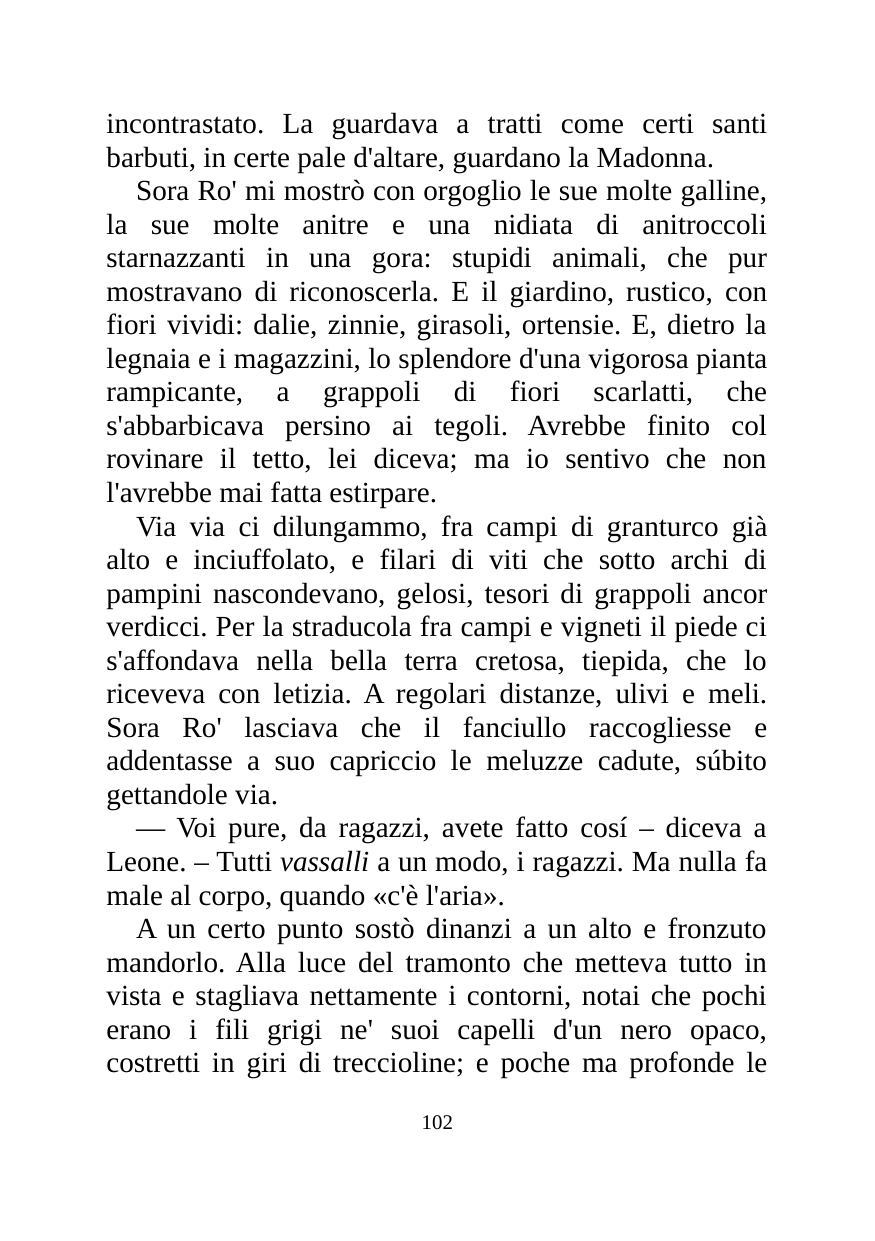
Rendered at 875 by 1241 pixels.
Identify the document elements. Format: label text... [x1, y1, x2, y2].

text A un certo punto sostò dinanzi a un alto e fronzuto mandorlo. Alla luce del tramonto che metteva tutto in vista e stagliava nettamente i contorni, notai che pochi erano i fili grigi ne' suoi capelli d'un nero opaco, costretti in giri di treccioline; e poche ma profonde le [106, 911, 768, 1079]
text Sora Ro' mi mostrò con orgoglio le sue molte galline, la sue molte anitre e una nidiata di anitroccoli starnazzanti in una gora: stupidi animali, che pur mostravano di riconoscerla. E il giardino, rustico, con fiori vividi: dalie, zinnie, girasoli, ortensie. E, dietro la legnaia e i magazzini, lo splendore d'una vigorosa pianta rampicante, a grappoli di fiori scarlatti, che s'abbarbicava persino ai tegoli. Avrebbe finito col rovinare il tetto, lei diceva; ma io sentivo che non l'avrebbe mai fatta estirpare. [106, 173, 768, 509]
text Via via ci dilungammo, fra campi di granturco già alto e inciuffolato, e filari di viti che sotto archi di pampini nascondevano, gelosi, tesori di grappoli ancor verdicci. Per la straducola fra campi e vigneti il piede ci s'affondava nella bella terra cretosa, tiepida, che lo riceveva con letizia. A regolari distanze, ulivi e meli. Sora Ro' lasciava che il fanciullo raccogliesse e addentasse a suo capriccio le meluzze cadute, súbito gettandole via. [106, 509, 768, 811]
text incontrastato. La guardava a tratti come certi santi barbuti, in certe pale d'altare, guardano la Madonna. [106, 106, 768, 173]
text — Voi pure, da ragazzi, avete fatto cosí – diceva a Leone. – Tutti vassalli a un modo, i ragazzi. Ma nulla fa male al corpo, quando «c'è l'aria». [106, 811, 768, 911]
